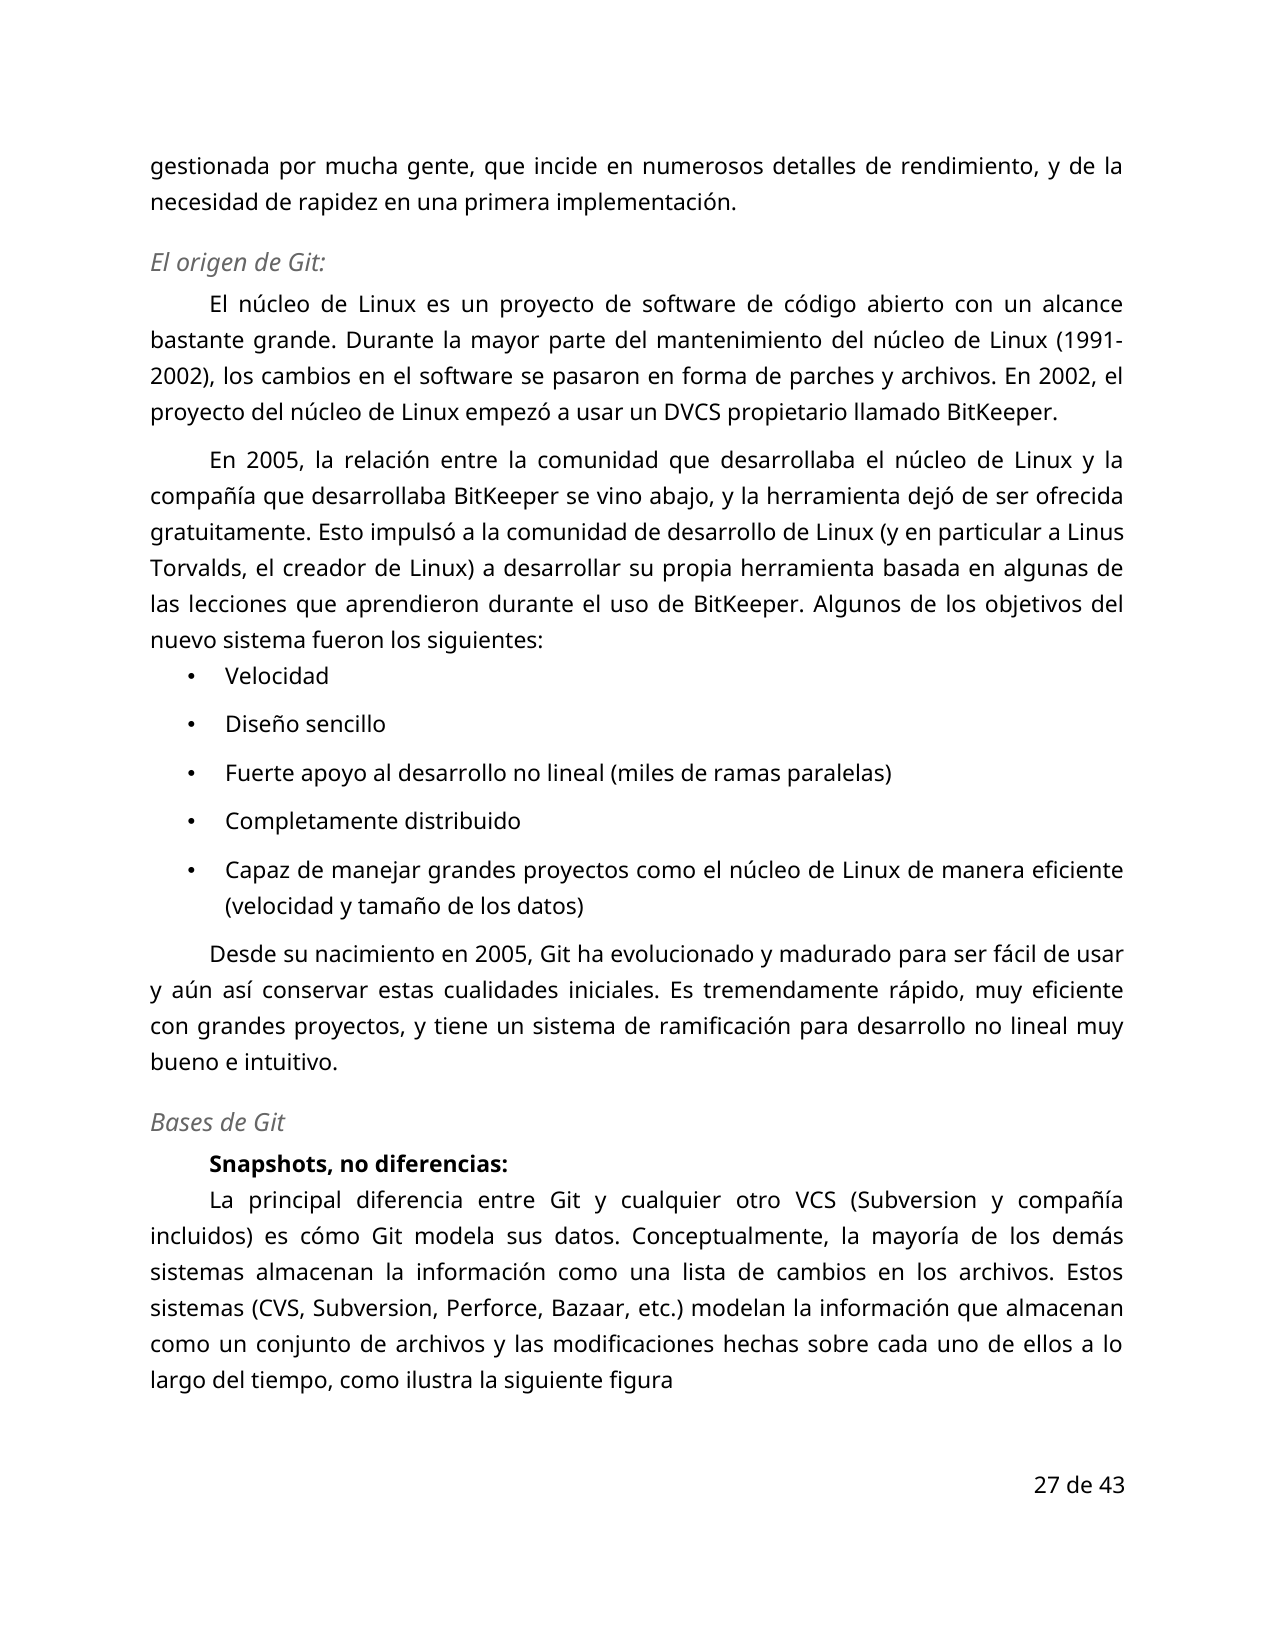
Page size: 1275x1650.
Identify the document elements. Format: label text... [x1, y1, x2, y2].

list Completamente distribuido [187, 805, 1125, 836]
text El núcleo de Linux es un proyecto de software de código abierto con un alcance bastante grande. Durante la mayor parte del mantenimiento del núcleo de Linux (1991-2002), los cambios en el software se pasaron en forma de parches y archivos. En 2002, el proyecto del núcleo de Linux empezó a usar un DVCS propietario llamado BitKeeper. [150, 288, 1125, 427]
list Capaz de manejar grandes proyectos como el núcleo de Linux de manera eficiente (velocidad y tamaño de los datos) [187, 854, 1125, 921]
list Velocidad [187, 660, 1125, 691]
text Desde su nacimiento en 2005, Git ha evolucionado y madurado para ser fácil de usar y aún así conservar estas cualidades iniciales. Es tremendamente rápido, muy eficiente con grandes proyectos, y tiene un sistema de ramificación para desarrollo no lineal muy bueno e intuitivo. [150, 938, 1125, 1077]
subtitle El origen de Git: [150, 245, 1125, 279]
text En 2005, la relación entre la comunidad que desarrollaba el núcleo de Linux y la compañía que desarrollaba BitKeeper se vino abajo, y la herramienta dejó de ser ofrecida gratuitamente. Esto impulsó a la comunidad de desarrollo de Linux (y en particular a Linus Torvalds, el creador de Linux) a desarrollar su propia herramienta basada en algunas de las lecciones que aprendieron durante el uso de BitKeeper. Algunos de los objetivos del nuevo sistema fueron los siguientes: [150, 444, 1125, 655]
subtitle Bases de Git [150, 1105, 1125, 1139]
list Fuerte apoyo al desarrollo no lineal (miles de ramas paralelas) [187, 757, 1125, 788]
text La principal diferencia entre Git y cualquier otro VCS (Subversion y compañía incluidos) es cómo Git modela sus datos. Conceptualmente, la mayoría de los demás sistemas almacenan la información como una lista de cambios en los archivos. Estos sistemas (CVS, Subversion, Perforce, Bazaar, etc.) modelan la información que almacenan como un conjunto de archivos y las modificaciones hechas sobre cada uno de ellos a lo largo del tiempo, como ilustra la siguiente figura [150, 1184, 1125, 1395]
text gestionada por mucha gente, que incide en numerosos detalles de rendimiento, y de la necesidad de rapidez en una primera implementación. [150, 150, 1125, 217]
text Snapshots, no diferencias: [150, 1148, 1125, 1179]
list Diseño sencillo [187, 708, 1125, 739]
